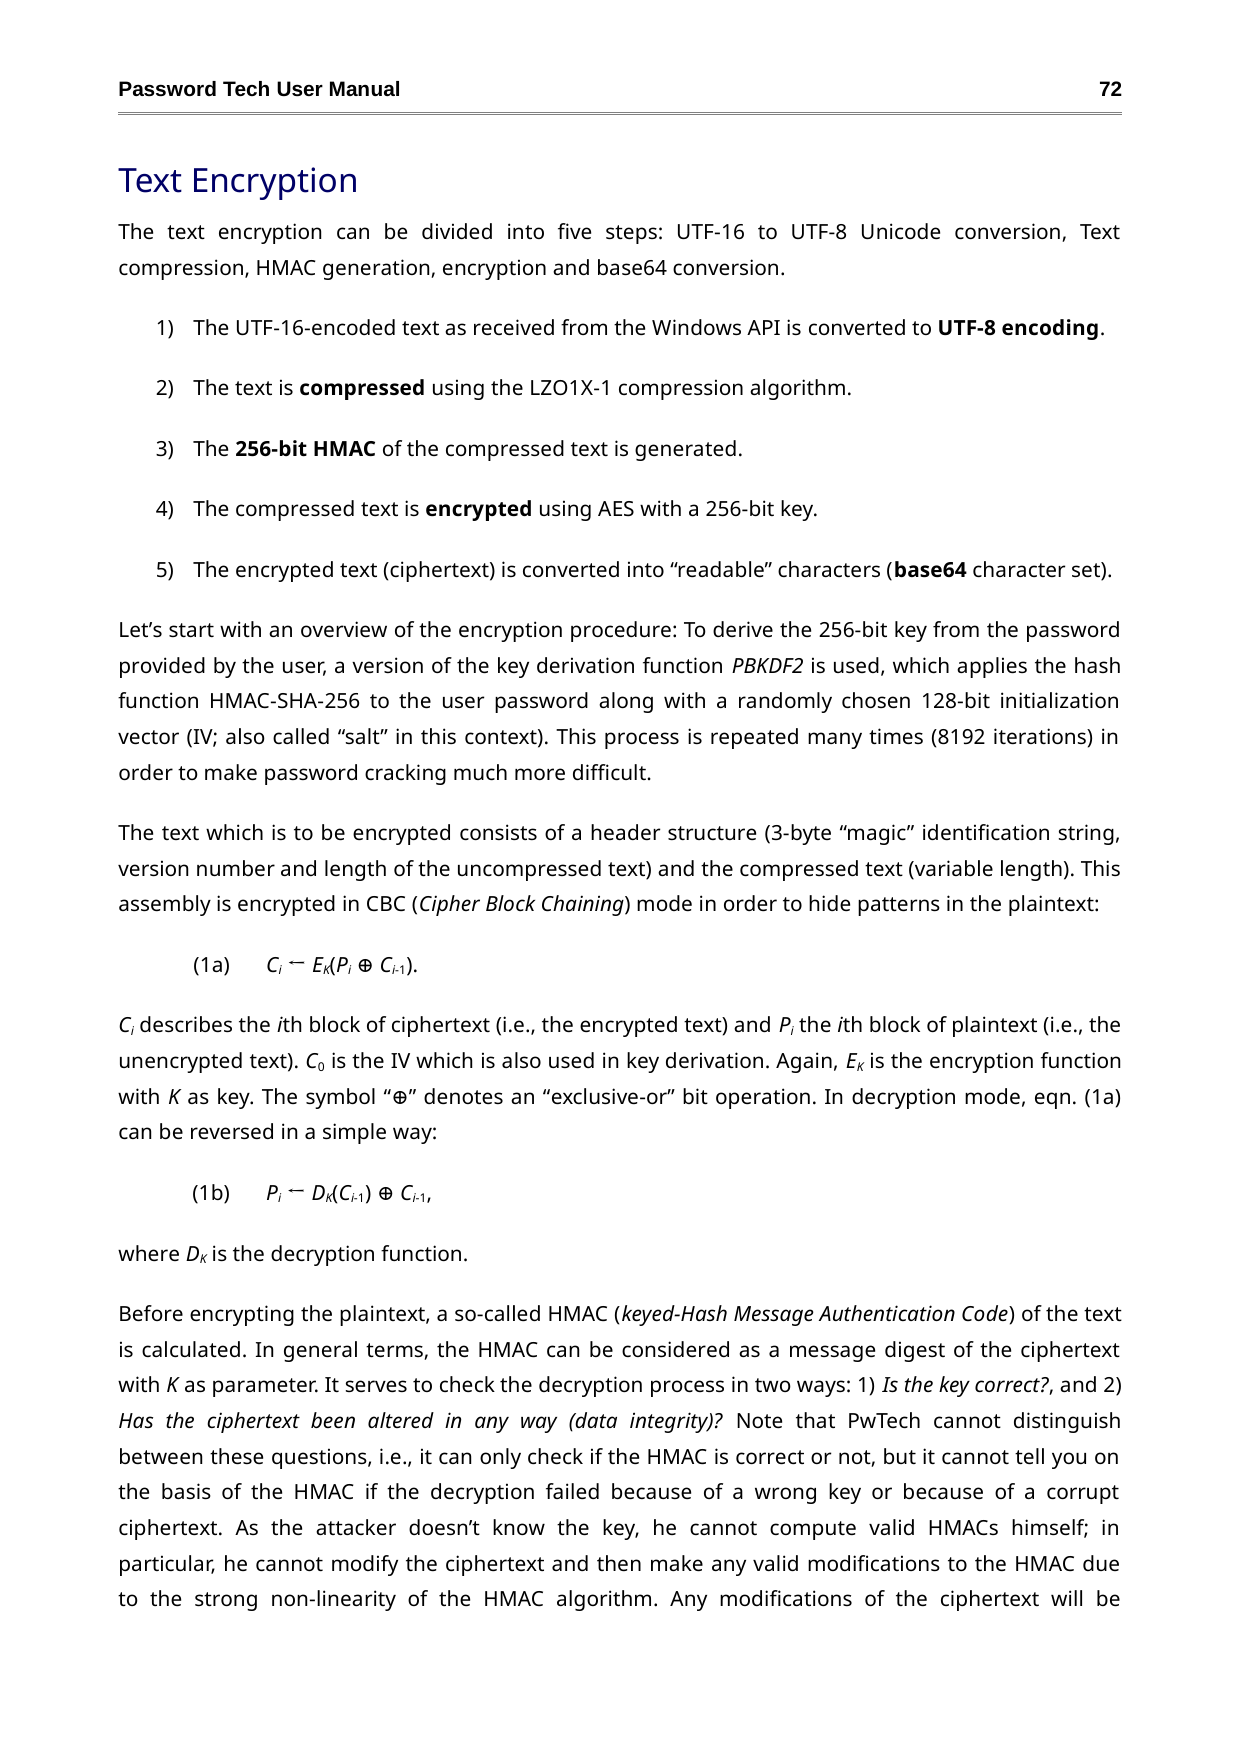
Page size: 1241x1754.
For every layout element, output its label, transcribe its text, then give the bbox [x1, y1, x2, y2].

list (1a) Ci ← EK(Pi ⊕ Ci-1). [156, 949, 1122, 978]
list The encrypted text (ciphertext) is converted into “readable” characters (base64 character set). [156, 554, 1122, 583]
list The 256-bit HMAC of the compressed text is generated. [156, 434, 1122, 462]
list The text is compressed using the LZO1X-1 compression algorithm. [156, 373, 1122, 402]
text Before encrypting the plaintext, a so-called HMAC (keyed-Hash Message Authentication Code) of the text is calculated. In general terms, the HMAC can be considered as a message digest of the ciphertext with K as parameter. It serves to check the decryption process in two ways: 1) Is the key correct?, and 2) Has the ciphertext been altered in any way (data integrity)? Note that PwTech cannot distinguish between these questions, i.e., it can only check if the HMAC is correct or not, but it cannot tell you on the basis of the HMAC if the decryption failed because of a wrong key or because of a corrupt ciphertext. As the attacker doesn’t know the key, he cannot compute valid HMACs himself; in particular, he cannot modify the ciphertext and then make any valid modifications to the HMAC due to the strong non-linearity of the HMAC algorithm. Any modifications of the ciphertext will be [118, 1299, 1122, 1613]
text Ci describes the ith block of ciphertext (i.e., the encrypted text) and Pi the ith block of plaintext (i.e., the unencrypted text). C0 is the IV which is also used in key derivation. Again, EK is the encryption function with K as key. The symbol “⊕” denotes an “exclusive-or” bit operation. In decryption mode, eqn. (1a) can be reversed in a simple way: [118, 1010, 1122, 1146]
text (1b) Pi ← DK(Ci-1) ⊕ Ci-1, [118, 1178, 1122, 1207]
text where DK is the decryption function. [118, 1239, 1122, 1267]
list The UTF-16-encoded text as received from the Windows API is converted to UTF-8 encoding. [156, 313, 1122, 341]
list The compressed text is encrypted using AES with a 256-bit key. [156, 494, 1122, 523]
text The text which is to be encrypted consists of a header structure (3-byte “magic” identification string, version number and length of the uncompressed text) and the compressed text (variable length). This assembly is encrypted in CBC (Cipher Block Chaining) mode in order to hide patterns in the plaintext: [118, 818, 1122, 918]
text Let’s start with an overview of the encryption procedure: To derive the 256-bit key from the password provided by the user, a version of the key derivation function PBKDF2 is used, which applies the hash function HMAC-SHA-256 to the user password along with a randomly chosen 128-bit initialization vector (IV; also called “salt” in this context). This process is repeated many times (8192 iterations) in order to make password cracking much more difficult. [118, 615, 1122, 786]
text The text encryption can be divided into five steps: UTF-16 to UTF-8 Unicode conversion, Text compression, HMAC generation, encryption and base64 conversion. [118, 217, 1122, 281]
subtitle Text Encryption [118, 156, 1122, 202]
